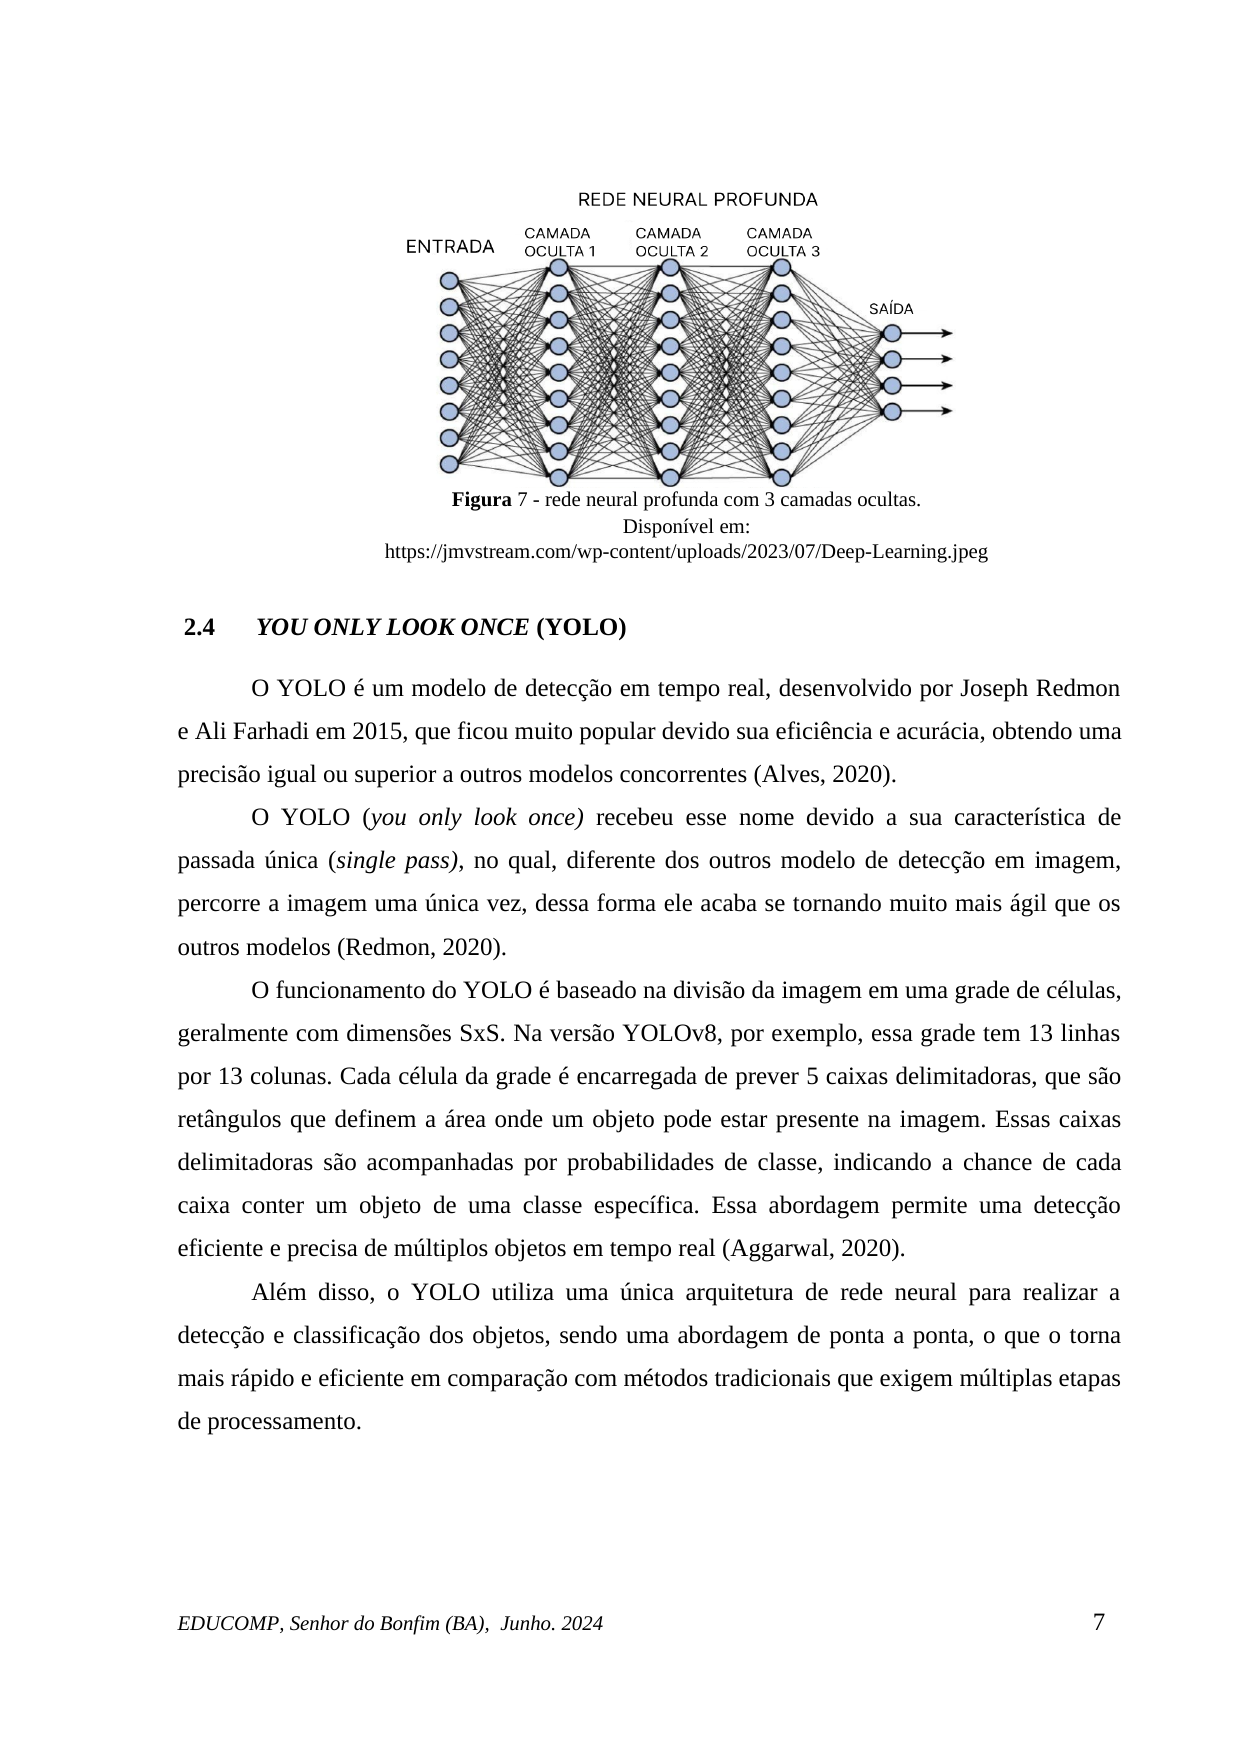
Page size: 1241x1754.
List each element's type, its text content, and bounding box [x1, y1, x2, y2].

picture [378, 179, 996, 488]
text O funcionamento do YOLO é baseado na divisão da imagem em uma grade de células, geralmente com dimensões SxS. Na versão YOLOv8, por exemplo, essa grade tem 13 linhas por 13 colunas. Cada célula da grade é encarregada de prever 5 caixas delimitadoras, que são retângulos que definem a área onde um objeto pode estar presente na imagem. Essas caixas delimitadoras são acompanhadas por probabilidades de classe, indicando a chance de cada caixa conter um objeto de uma classe específica. Essa abordagem permite uma detecção eficiente e precisa de múltiplos objetos em tempo real (Aggarwal, 2020). [177, 975, 1122, 1262]
text O YOLO é um modelo de detecção em tempo real, desenvolvido por Joseph Redmon e Ali Farhadi em 2015, que ficou muito popular devido sua eficiência e acurácia, obtendo uma precisão igual ou superior a outros modelos concorrentes (Alves, 2020). [177, 673, 1122, 788]
text Figura 7 - rede neural profunda com 3 camadas ocultas. [378, 488, 995, 511]
subtitle YOU ONLY LOOK ONCE (YOLO) [177, 612, 1122, 640]
text Além disso, o YOLO utiliza uma única arquitetura de rede neural para realizar a detecção e classificação dos objetos, sendo uma abordagem de ponta a ponta, o que o torna mais rápido e eficiente em comparação com métodos tradicionais que exigem múltiplas etapas de processamento. [177, 1277, 1122, 1435]
text Disponível em: https://jmvstream.com/wp-content/uploads/2023/07/Deep-Learning.jpeg [378, 514, 995, 563]
text O YOLO (you only look once) recebeu esse nome devido a sua característica de passada única (single pass), no qual, diferente dos outros modelo de detecção em imagem, percorre a imagem uma única vez, dessa forma ele acaba se tornando muito mais ágil que os outros modelos (Redmon, 2020). [177, 802, 1122, 960]
